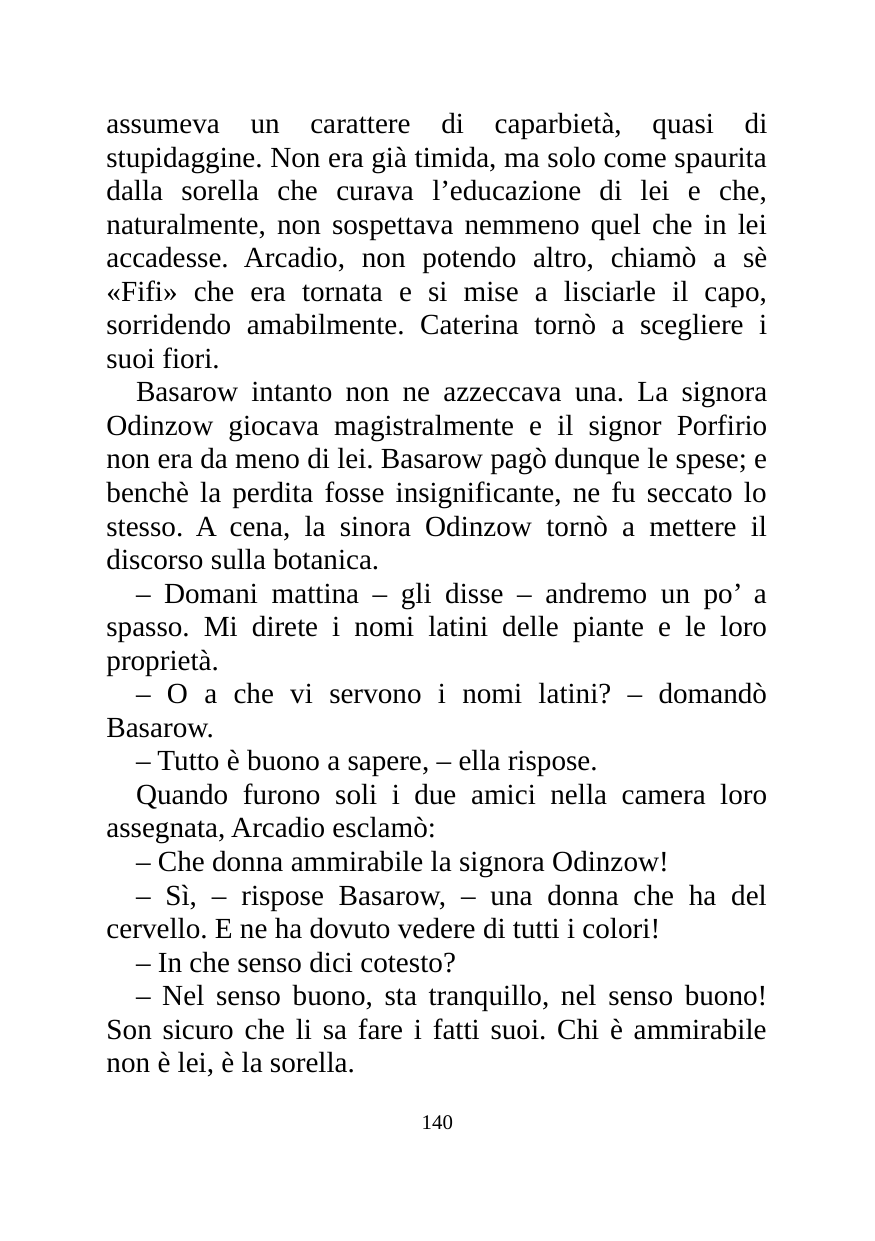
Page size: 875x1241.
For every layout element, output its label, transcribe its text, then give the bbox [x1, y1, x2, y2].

text – In che senso dici cotesto? [106, 945, 768, 978]
text assumeva un carattere di caparbietà, quasi di stupidaggine. Non era già timida, ma solo come spaurita dalla sorella che curava l’educazione di lei e che, naturalmente, non sospettava nemmeno quel che in lei accadesse. Arcadio, non potendo altro, chiamò a sè «Fifi» che era tornata e si mise a lisciarle il capo, sorridendo amabilmente. Caterina tornò a scegliere i suoi fiori. [106, 106, 768, 374]
text – Tutto è buono a sapere, – ella rispose. [106, 743, 768, 777]
text – Nel senso buono, sta tranquillo, nel senso buono! Son sicuro che li sa fare i fatti suoi. Chi è ammirabile non è lei, è la sorella. [106, 978, 768, 1079]
text – Che donna ammirabile la signora Odinzow! [106, 844, 768, 878]
text Quando furono soli i due amici nella camera loro assegnata, Arcadio esclamò: [106, 777, 768, 844]
text – Domani mattina – gli disse – andremo un po’ a spasso. Mi direte i nomi latini delle piante e le loro proprietà. [106, 576, 768, 676]
text – O a che vi servono i nomi latini? – domandò Basarow. [106, 676, 768, 743]
text Basarow intanto non ne azzeccava una. La signora Odinzow giocava magistralmente e il signor Porfirio non era da meno di lei. Basarow pagò dunque le spese; e benchè la perdita fosse insignificante, ne fu seccato lo stesso. A cena, la sinora Odinzow tornò a mettere il discorso sulla botanica. [106, 374, 768, 576]
text – Sì, – rispose Basarow, – una donna che ha del cervello. E ne ha dovuto vedere di tutti i colori! [106, 878, 768, 945]
